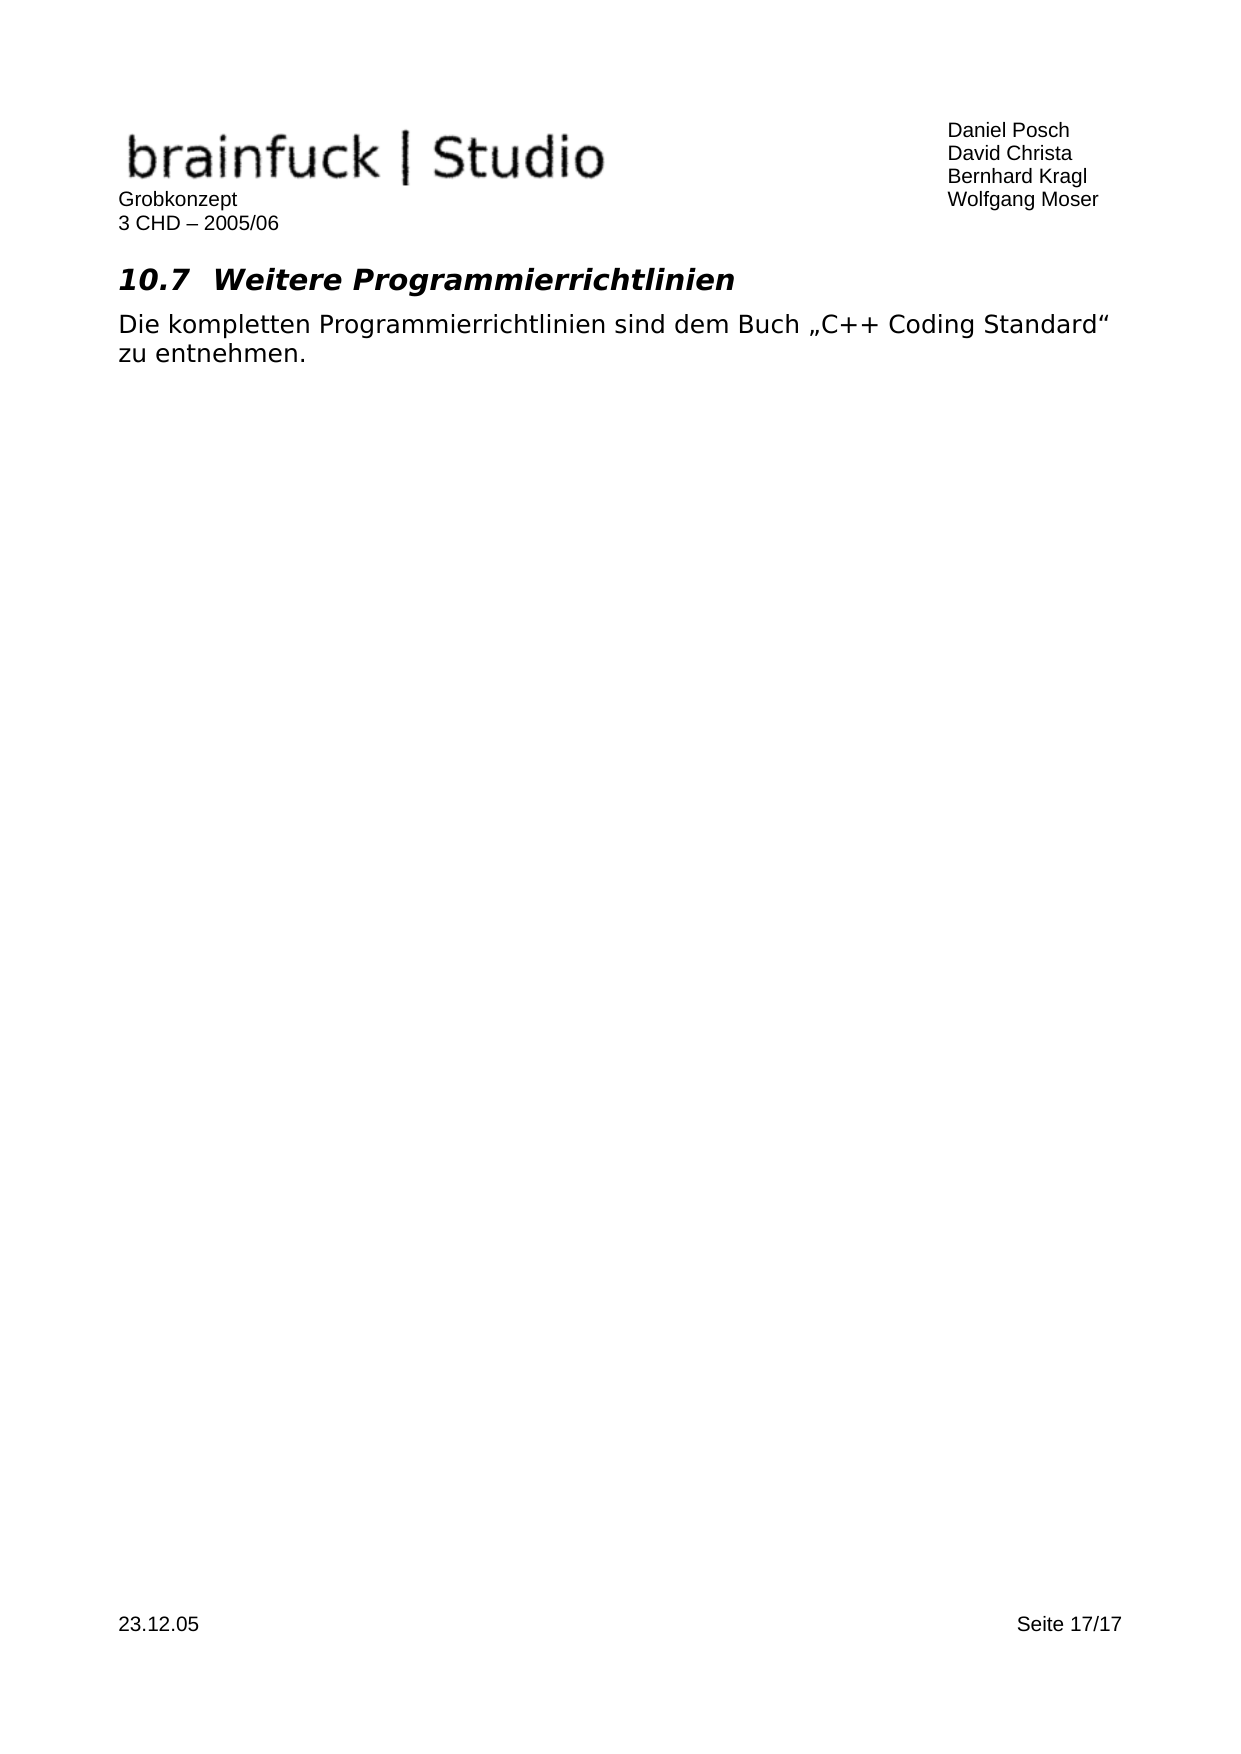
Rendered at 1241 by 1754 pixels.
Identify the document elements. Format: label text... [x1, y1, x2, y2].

subtitle Weitere Programmierrichtlinien [118, 264, 1122, 298]
picture [118, 118, 609, 187]
text Die kompletten Programmierrichtlinien sind dem Buch „C++ Coding Standard“ zu entnehmen. [118, 310, 1122, 368]
